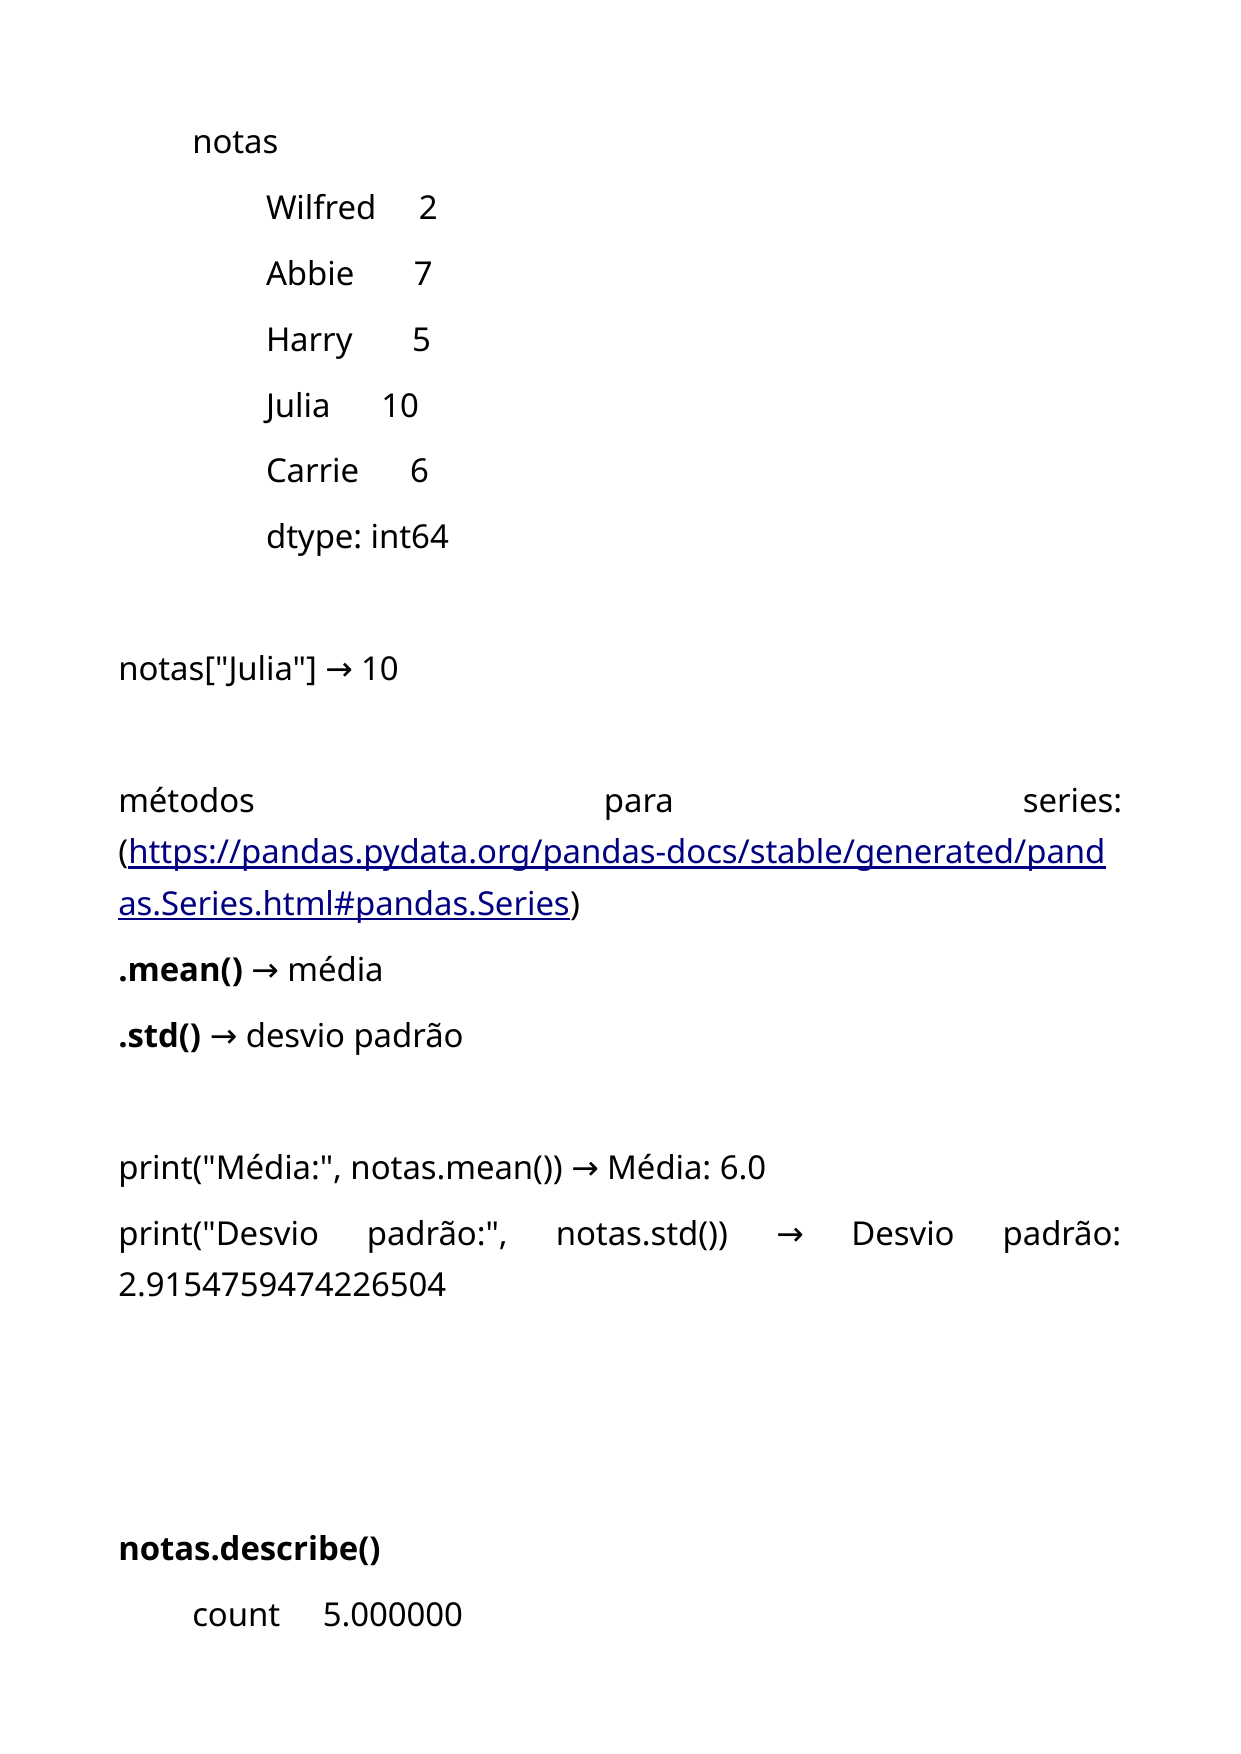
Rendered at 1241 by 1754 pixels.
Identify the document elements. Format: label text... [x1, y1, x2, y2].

text print("Média:", notas.mean()) → Média: 6.0 [118, 1144, 1122, 1189]
text Carrie 6 [266, 448, 1122, 492]
text print("Desvio padrão:", notas.std()) → Desvio padrão: 2.9154759474226504 [118, 1210, 1122, 1306]
text notas["Julia"] → 10 [118, 646, 1122, 690]
text métodos para series: (https://pandas.pydata.org/pandas-docs/stable/generated/pandas.Series.html#pandas.Series) [118, 777, 1122, 925]
text dtype: int64 [266, 514, 1122, 558]
text .std() → desvio padrão [118, 1012, 1122, 1057]
text Julia 10 [266, 382, 1122, 427]
text Abbie 7 [266, 250, 1122, 295]
text Harry 5 [266, 316, 1122, 361]
text count 5.000000 [192, 1591, 1122, 1636]
text notas [192, 118, 1122, 163]
text .mean() → média [118, 946, 1122, 991]
text Wilfred 2 [266, 184, 1122, 229]
text notas.describe() [118, 1525, 1122, 1570]
